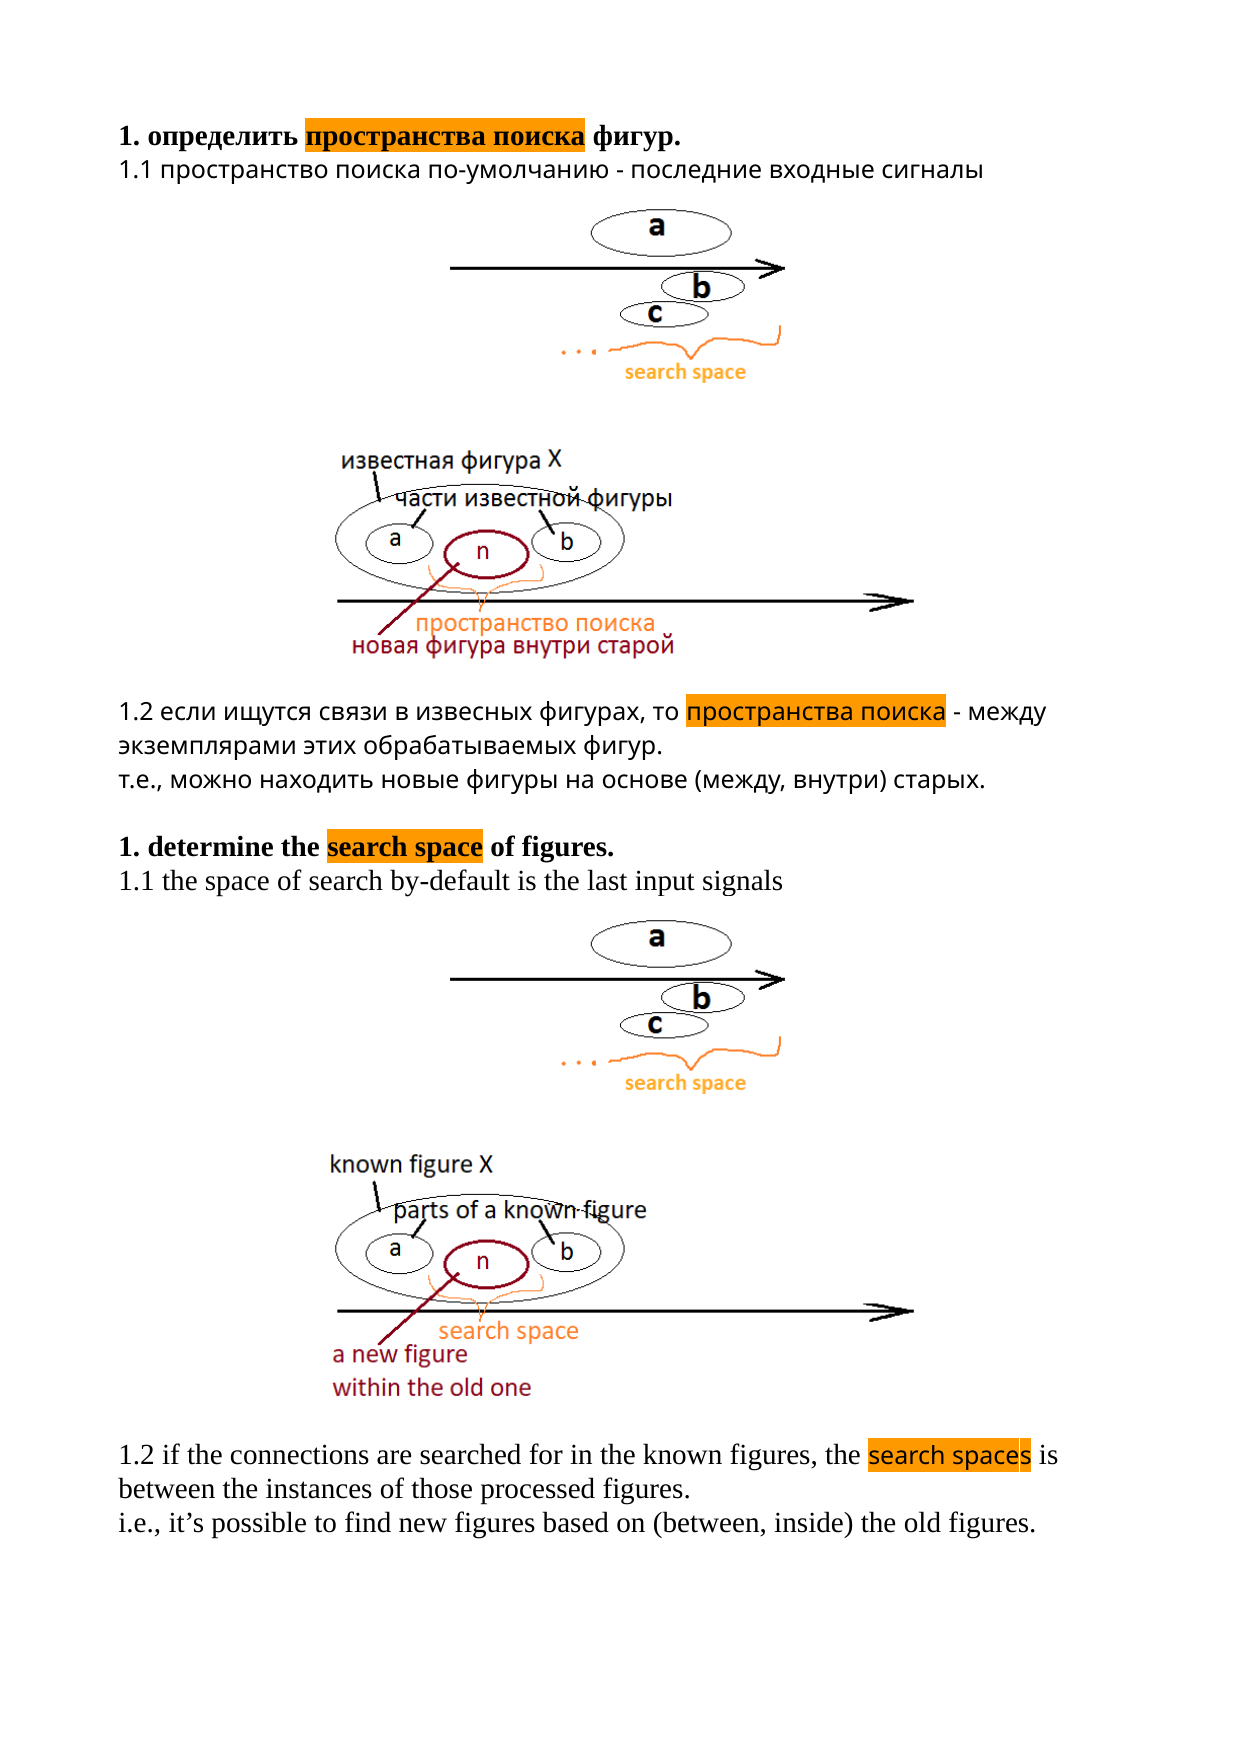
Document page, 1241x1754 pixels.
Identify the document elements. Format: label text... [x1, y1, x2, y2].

text 1. determine the search space of figures. [118, 829, 1122, 863]
picture [309, 423, 931, 694]
text 1.1 the space of search by-default is the last input signals [118, 863, 1122, 896]
text 1.2 если ищутся связи в извесных фигурах, то пространства поиска - между экземплярами этих обрабатываемых фигур. [118, 694, 1122, 762]
text 1.2 if the connections are searched for in the known figures, the search spaces is between the instances of those processed figures. [118, 1437, 1122, 1505]
picture [309, 1133, 931, 1404]
picture [440, 185, 800, 390]
text i.e., it’s possible to find new figures based on (between, inside) the old figures. [118, 1505, 1122, 1539]
text т.е., можно находить новые фигуры на основе (между, внутри) старых. [118, 762, 1122, 796]
text 1.1 пространство поиска по-умолчанию - последние входные сигналы [118, 152, 1122, 186]
text 1. определить пространства поиска фигур. [118, 118, 1122, 152]
picture [440, 896, 800, 1101]
